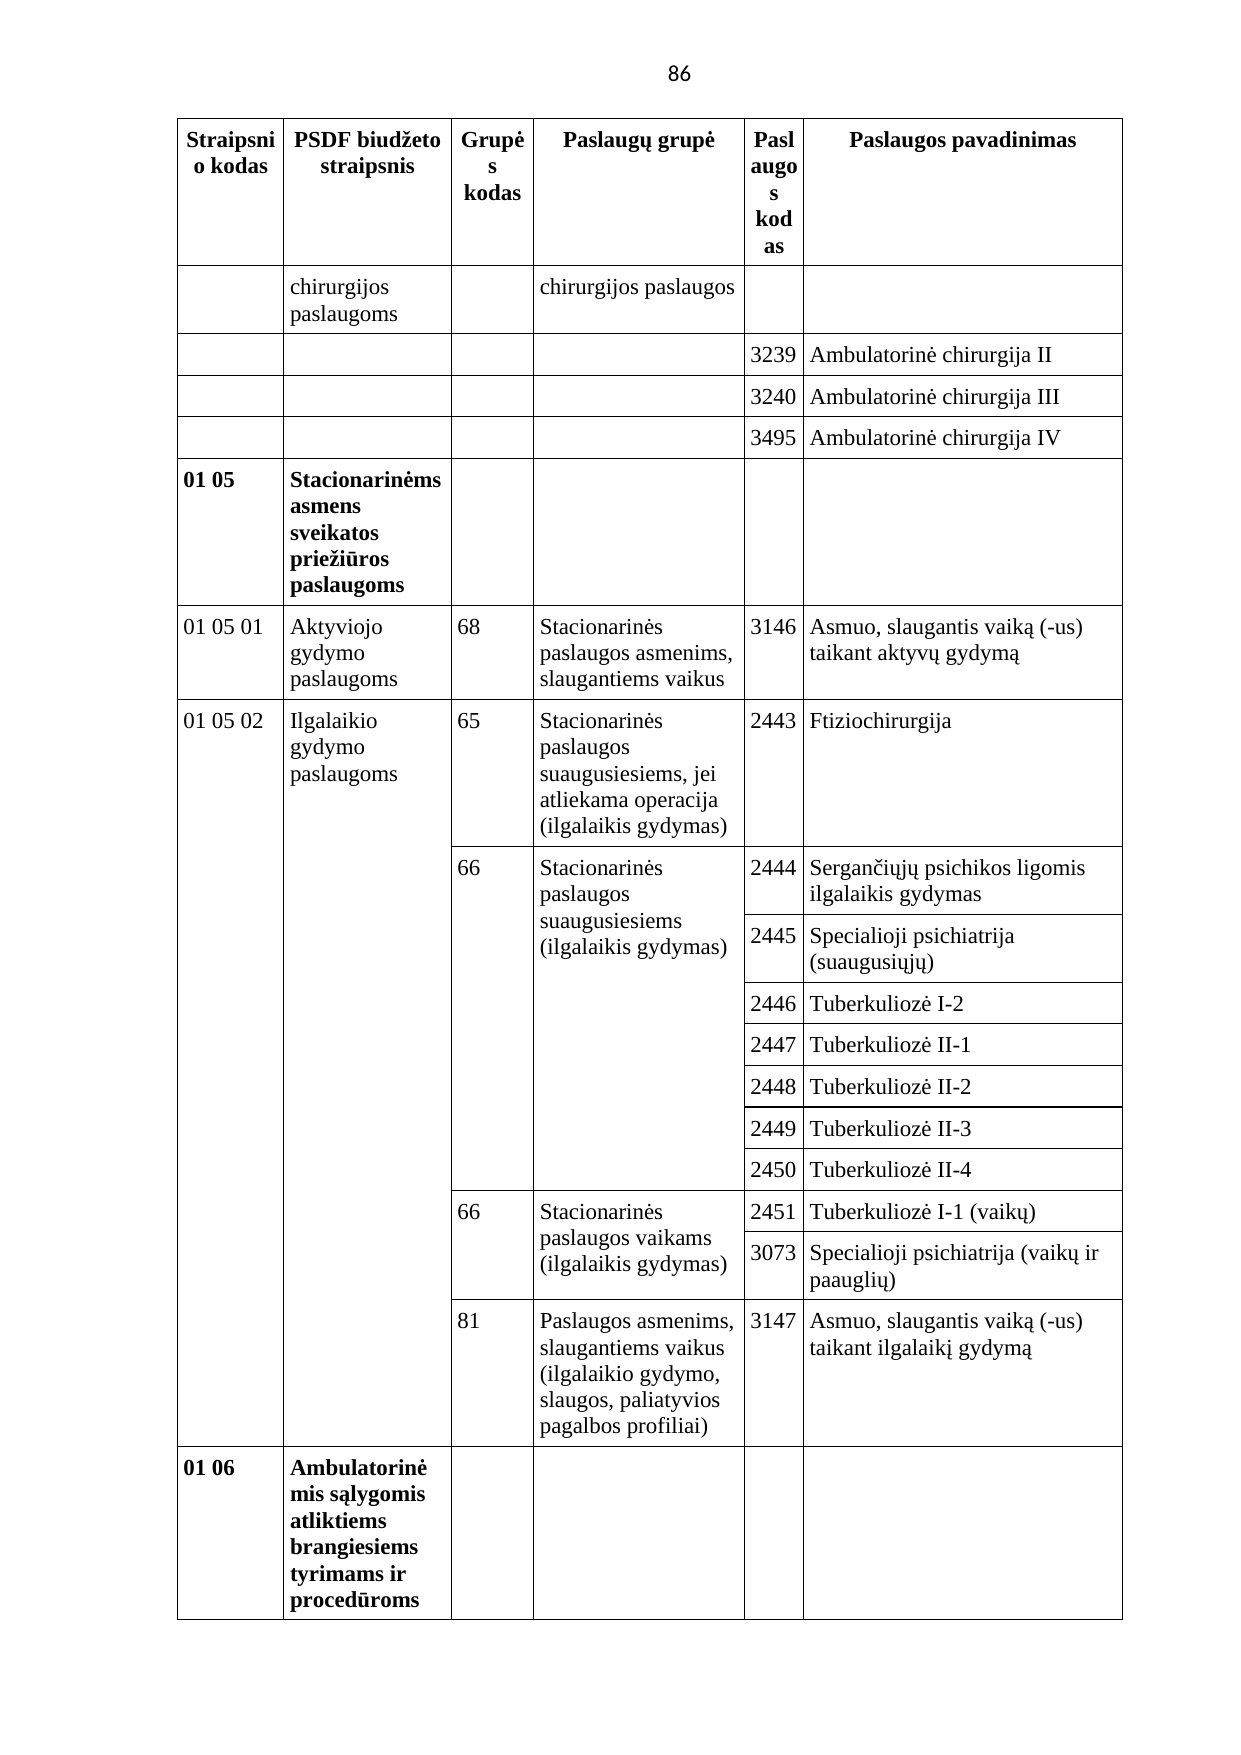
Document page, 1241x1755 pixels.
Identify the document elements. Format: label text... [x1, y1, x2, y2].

table_cell [534, 1447, 744, 1619]
table_cell Tuberkuliozė II-1 [804, 1024, 1122, 1065]
table_cell Specialioji psichiatrija (suaugusiųjų) [804, 915, 1122, 982]
table_cell 2448 [745, 1066, 803, 1106]
table_cell Ambulatorinė chirurgija IV [804, 417, 1122, 458]
table_header Straipsnio kodas [178, 119, 283, 265]
table_cell Sergančiųjų psichikos ligomis ilgalaikis gydymas [804, 847, 1122, 914]
table_cell [178, 1065, 283, 1106]
table_cell Tuberkuliozė II-2 [804, 1066, 1122, 1106]
table_cell Ambulatorinėmis sąlygomis atliktiems brangiesiems tyrimams ir procedūroms [284, 1447, 451, 1619]
table_cell 3495 [745, 417, 803, 458]
table_cell 3240 [745, 376, 803, 416]
table_cell [284, 417, 451, 458]
table_cell [284, 982, 451, 1023]
table_cell Tuberkuliozė II-4 [804, 1149, 1122, 1189]
table_cell [284, 914, 451, 982]
table_cell Asmuo, slaugantis vaiką (-us) taikant ilgalaikį gydymą [804, 1300, 1122, 1446]
table_cell Stacionarinės paslaugos vaikams (ilgalaikis gydymas) [534, 1191, 744, 1299]
table_cell [745, 1447, 803, 1619]
table_cell 66 [452, 1191, 533, 1231]
table_cell [452, 914, 533, 982]
table_cell [178, 982, 283, 1023]
table_cell 2446 [745, 983, 803, 1023]
table_cell [452, 1447, 533, 1619]
table_cell [534, 334, 744, 374]
table_cell [452, 376, 533, 416]
table_cell [452, 1231, 533, 1299]
table_cell [284, 1023, 451, 1065]
table_cell Stacionarinėms asmens sveikatos priežiūros paslaugoms [284, 459, 451, 605]
table_cell [178, 266, 283, 333]
table_cell 01 05 [178, 459, 283, 605]
table_cell chirurgijos paslaugoms [284, 266, 451, 333]
table_cell [178, 1148, 283, 1189]
table_cell Specialioji psichiatrija (vaikų ir paauglių) [804, 1232, 1122, 1299]
table_cell [804, 459, 1122, 605]
table_cell 2447 [745, 1024, 803, 1065]
table_cell 65 [452, 700, 533, 846]
table_cell Tuberkuliozė I-1 (vaikų) [804, 1191, 1122, 1231]
table_cell [452, 1065, 533, 1106]
table_cell [534, 417, 744, 458]
table_cell 2443 [745, 700, 803, 846]
table_cell 66 [452, 847, 533, 914]
table_cell 01 05 01 [178, 606, 283, 699]
table_header Paslaugos pavadinimas [804, 119, 1122, 265]
table_cell [452, 417, 533, 458]
table_cell Asmuo, slaugantis vaiką (-us) taikant aktyvų gydymą [804, 606, 1122, 699]
table_cell Ilgalaikio gydymo paslaugoms [284, 700, 451, 846]
table_cell Stacionarinės paslaugos asmenims, slaugantiems vaikus [534, 606, 744, 699]
table_cell [284, 334, 451, 374]
table_cell Ftiziochirurgija [804, 700, 1122, 846]
table_cell [178, 417, 283, 458]
table_cell [745, 266, 803, 333]
table_header PSDF biudžeto straipsnis [284, 119, 451, 265]
table_cell 3146 [745, 606, 803, 699]
table_cell [534, 376, 744, 416]
table_cell 2445 [745, 915, 803, 982]
table_cell [452, 1106, 533, 1148]
table_cell [452, 266, 533, 333]
table_cell [178, 914, 283, 982]
table_cell 81 [452, 1300, 533, 1446]
table_header Grupės kodas [452, 119, 533, 265]
table_cell [534, 459, 744, 605]
table_cell [178, 1106, 283, 1148]
table_cell [178, 846, 283, 914]
table_cell [452, 1148, 533, 1189]
table_cell Ambulatorinė chirurgija II [804, 334, 1122, 374]
table_cell [452, 459, 533, 605]
table_cell [284, 1231, 451, 1299]
table_cell [178, 1023, 283, 1065]
table_cell 68 [452, 606, 533, 699]
table_cell Ambulatorinė chirurgija III [804, 376, 1122, 416]
table_cell [745, 459, 803, 605]
table_cell Stacionarinės paslaugos suaugusiesiems, jei atliekama operacija (ilgalaikis gydymas) [534, 700, 744, 846]
table_cell [804, 1447, 1122, 1619]
table_cell [178, 1299, 283, 1446]
table_cell Tuberkuliozė I-2 [804, 983, 1122, 1023]
table_cell [178, 1231, 283, 1299]
table_cell [284, 376, 451, 416]
table_cell Tuberkuliozė II-3 [804, 1108, 1122, 1148]
table_cell 2444 [745, 847, 803, 914]
table_cell Paslaugos asmenims, slaugantiems vaikus (ilgalaikio gydymo, slaugos, paliatyvios pagalbos profiliai) [534, 1300, 744, 1446]
table_cell 3239 [745, 334, 803, 374]
table_cell 3147 [745, 1300, 803, 1446]
table_cell [284, 1299, 451, 1446]
table_cell [534, 1148, 744, 1189]
table_cell [178, 376, 283, 416]
table_cell 2449 [745, 1108, 803, 1148]
table_cell [284, 1065, 451, 1106]
table_cell 2451 [745, 1191, 803, 1231]
table_cell 01 05 02 [178, 700, 283, 846]
table_cell Aktyviojo gydymo paslaugoms [284, 606, 451, 699]
table_cell [284, 1106, 451, 1148]
table_cell [178, 334, 283, 374]
table_cell [534, 1106, 744, 1148]
table_cell Stacionarinės paslaugos suaugusiesiems (ilgalaikis gydymas) [534, 847, 744, 1065]
table_cell [284, 846, 451, 914]
table_header Paslaugos kodas [745, 119, 803, 265]
table_cell [452, 982, 533, 1023]
table_cell chirurgijos paslaugos [534, 266, 744, 333]
table_header Paslaugų grupė [534, 119, 744, 265]
table_cell [452, 1023, 533, 1065]
table_cell [452, 334, 533, 374]
table_cell [284, 1148, 451, 1189]
table_cell [804, 266, 1122, 333]
table_cell 01 06 [178, 1447, 283, 1619]
table_cell 2450 [745, 1149, 803, 1189]
table_cell [178, 1190, 283, 1231]
table_cell [284, 1190, 451, 1231]
table_cell 3073 [745, 1232, 803, 1299]
table_cell [534, 1065, 744, 1106]
